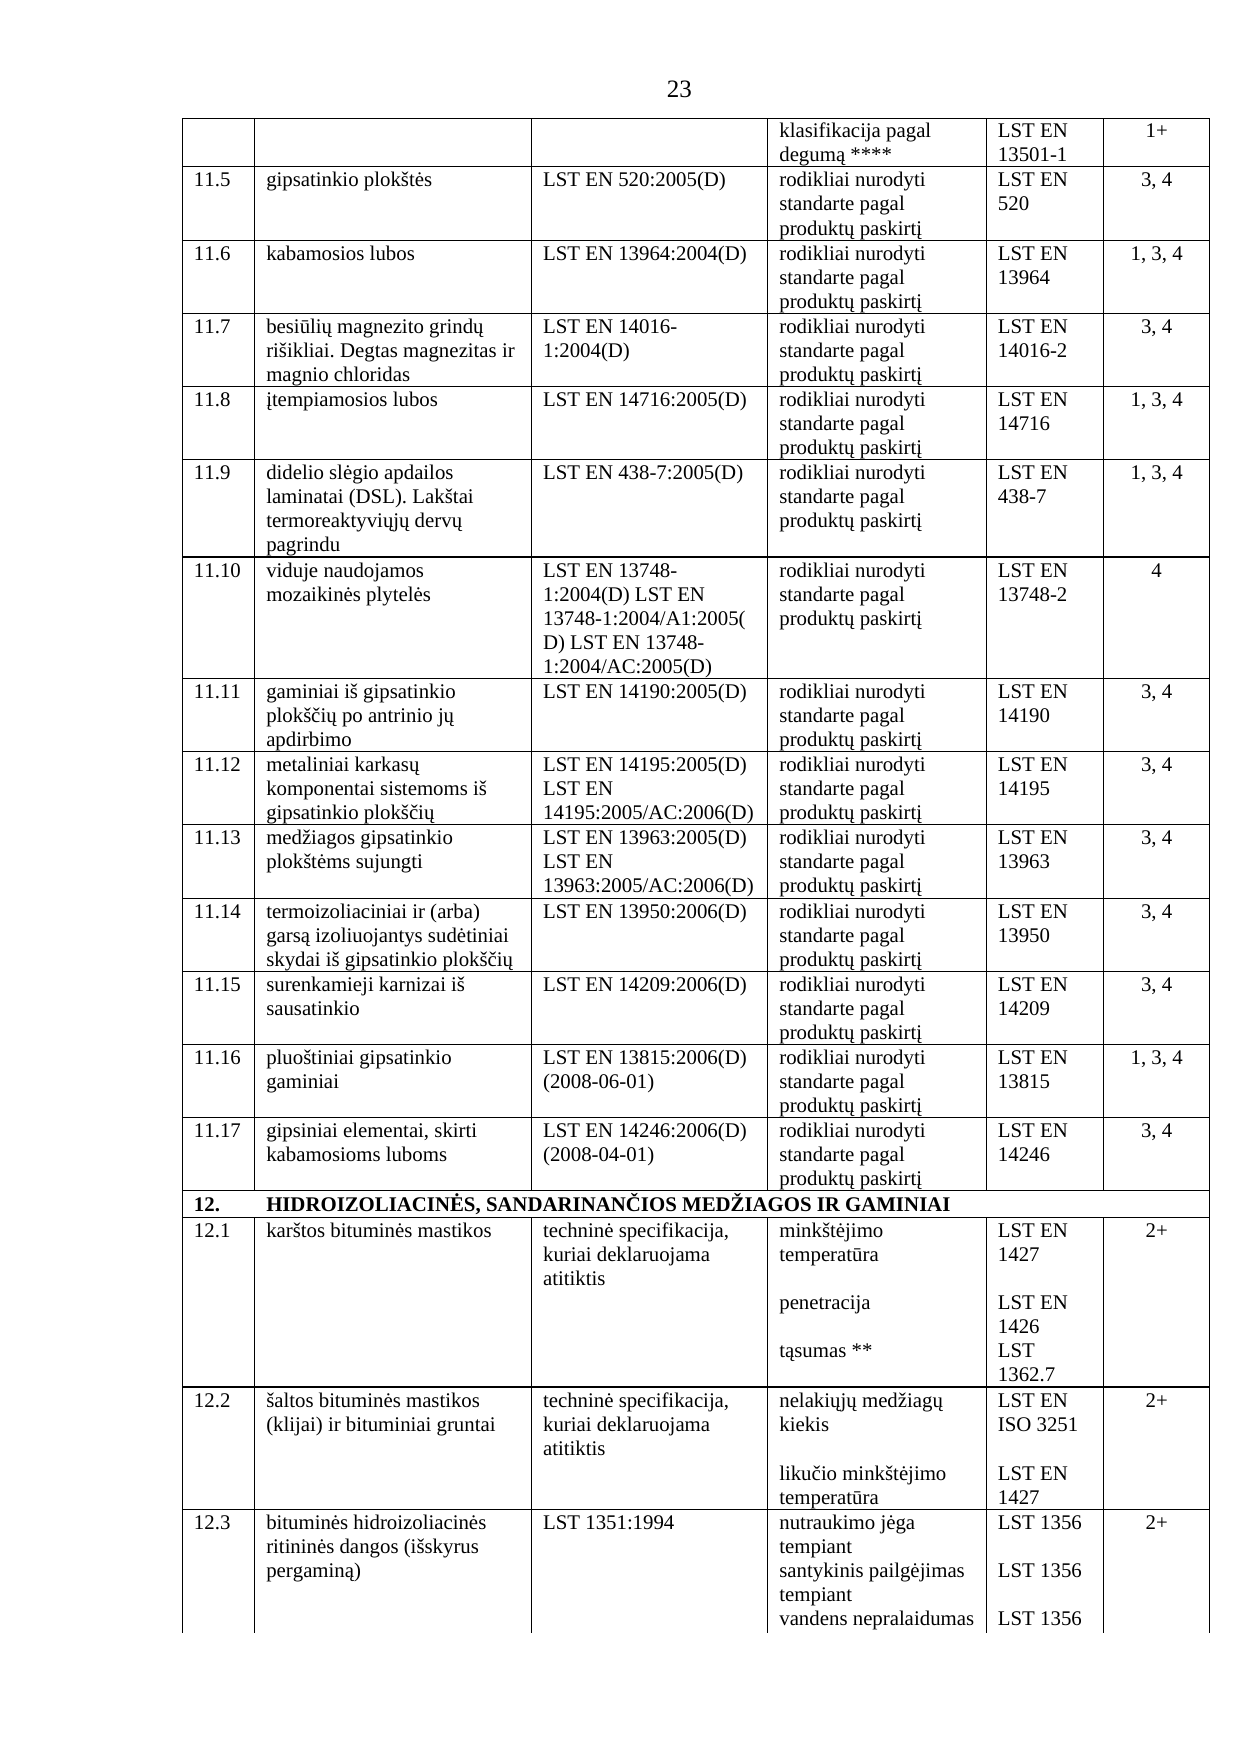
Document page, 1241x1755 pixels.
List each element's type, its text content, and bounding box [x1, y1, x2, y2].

table_cell [1104, 1460, 1209, 1509]
table_cell LST EN ISO 3251 [987, 1388, 1103, 1460]
table_cell LST 1362.7 [987, 1338, 1103, 1386]
table_cell tąsumas ** [768, 1338, 986, 1386]
table_cell rodikliai nurodyti standarte pagal produktų paskirtį [768, 460, 986, 556]
table_cell 3, 4 [1104, 1118, 1209, 1190]
table_cell 12.3 [183, 1510, 254, 1558]
table_cell pluoštiniai gipsatinkio gaminiai [255, 1045, 531, 1117]
table_cell [1104, 1558, 1209, 1606]
table_cell LST EN 13815:2006(D) (2008-06-01) [532, 1045, 767, 1117]
table_cell LST EN 438-7:2005(D) [532, 460, 767, 556]
table_cell [532, 1460, 767, 1509]
table_cell 11.8 [183, 387, 254, 459]
table_cell [183, 1606, 254, 1633]
table_cell 1, 3, 4 [1104, 387, 1209, 459]
table_cell LST 1351:1994 [532, 1510, 767, 1558]
table_cell [255, 1606, 531, 1633]
table_cell LST EN 14190 [987, 679, 1103, 751]
table_cell 2+ [1104, 1218, 1209, 1290]
table_cell LST EN 14190:2005(D) [532, 679, 767, 751]
table_cell LST EN 438-7 [987, 460, 1103, 556]
table_cell [183, 1290, 254, 1338]
table_cell gipsiniai elementai, skirti kabamosioms luboms [255, 1118, 531, 1190]
table_cell rodikliai nurodyti standarte pagal produktų paskirtį [768, 241, 986, 313]
table_cell 11.14 [183, 899, 254, 971]
table_cell 2+ [1104, 1388, 1209, 1460]
table_cell LST EN 14716:2005(D) [532, 387, 767, 459]
table_cell 3, 4 [1104, 972, 1209, 1044]
table_cell 12.2 [183, 1388, 254, 1460]
table_cell LST EN 13950:2006(D) [532, 899, 767, 971]
table_cell LST EN 13963 [987, 825, 1103, 897]
table_cell 11.9 [183, 460, 254, 556]
table_cell rodikliai nurodyti standarte pagal produktų paskirtį [768, 825, 986, 897]
table_cell techninė specifikacija, kuriai deklaruojama atitiktis [532, 1218, 767, 1290]
table_cell LST EN 14016-2 [987, 314, 1103, 386]
table_cell LST EN 14195 [987, 752, 1103, 824]
table_cell rodikliai nurodyti standarte pagal produktų paskirtį [768, 752, 986, 824]
table_cell LST EN 13964:2004(D) [532, 241, 767, 313]
table_cell nutraukimo jėga tempiant [768, 1510, 986, 1558]
table_cell termoizoliaciniai ir (arba) garsą izoliuojantys sudėtiniai skydai iš gipsatinkio plokščių [255, 899, 531, 971]
table_cell santykinis pailgėjimas tempiant [768, 1558, 986, 1606]
table_cell 1, 3, 4 [1104, 1045, 1209, 1117]
table_cell viduje naudojamos mozaikinės plytelės [255, 558, 531, 678]
table_cell LST EN 14195:2005(D) LST EN 14195:2005/AC:2006(D) [532, 752, 767, 824]
table_cell 11.6 [183, 241, 254, 313]
table_cell LST EN 14716 [987, 387, 1103, 459]
table_cell LST EN 14016-1:2004(D) [532, 314, 767, 386]
table_cell 11.16 [183, 1045, 254, 1117]
table_cell LST 1356 [987, 1606, 1103, 1633]
table_cell [532, 119, 767, 166]
table_cell besiūlių magnezito grindų rišikliai. Degtas magnezitas ir magnio chloridas [255, 314, 531, 386]
table_cell 3, 4 [1104, 825, 1209, 897]
table_cell surenkamieji karnizai iš sausatinkio [255, 972, 531, 1044]
table_cell [255, 119, 531, 166]
table_cell likučio minkštėjimo temperatūra [768, 1460, 986, 1509]
table_cell 1, 3, 4 [1104, 460, 1209, 556]
table_cell šaltos bituminės mastikos (klijai) ir bituminiai gruntai [255, 1388, 531, 1509]
table_cell rodikliai nurodyti standarte pagal produktų paskirtį [768, 1118, 986, 1190]
table_cell 11.13 [183, 825, 254, 897]
table_cell techninė specifikacija, kuriai deklaruojama atitiktis [532, 1388, 767, 1460]
table_cell 11.11 [183, 679, 254, 751]
table_cell LST EN 13815 [987, 1045, 1103, 1117]
table_cell [183, 1460, 254, 1509]
table_cell 12.1 [183, 1218, 254, 1290]
table_cell medžiagos gipsatinkio plokštėms sujungti [255, 825, 531, 897]
table_cell nelakiųjų medžiagų kiekis [768, 1388, 986, 1460]
table_cell HIDROIZOLIACINĖS, SANDARINANČIOS MEDŽIAGOS IR GAMINIAI [255, 1191, 1209, 1217]
table_cell [1104, 1290, 1209, 1338]
table_cell minkštėjimo temperatūra [768, 1218, 986, 1290]
table_cell [532, 1606, 767, 1633]
table_cell rodikliai nurodyti standarte pagal produktų paskirtį [768, 387, 986, 459]
table_cell įtempiamosios lubos [255, 387, 531, 459]
table_cell LST EN 13748-2 [987, 558, 1103, 678]
table_cell LST EN 14209 [987, 972, 1103, 1044]
table_cell LST EN 1427 [987, 1460, 1103, 1509]
table_cell rodikliai nurodyti standarte pagal produktų paskirtį [768, 972, 986, 1044]
table_cell bituminės hidroizoliacinės ritininės dangos (išskyrus pergaminą) [255, 1510, 531, 1606]
table_cell 3, 4 [1104, 752, 1209, 824]
table_cell LST EN 520:2005(D) [532, 167, 767, 239]
table_cell [532, 1558, 767, 1606]
table_cell rodikliai nurodyti standarte pagal produktų paskirtį [768, 899, 986, 971]
table_cell didelio slėgio apdailos laminatai (DSL). Lakštai termoreaktyviųjų dervų pagrindu [255, 460, 531, 556]
table_cell 3, 4 [1104, 899, 1209, 971]
table_cell LST EN 14246 [987, 1118, 1103, 1190]
table_cell 11.7 [183, 314, 254, 386]
table_cell [1104, 1606, 1209, 1633]
table_cell LST EN 520 [987, 167, 1103, 239]
table_cell gaminiai iš gipsatinkio plokščių po antrinio jų apdirbimo [255, 679, 531, 751]
table_cell LST EN 13501-1 [987, 119, 1103, 166]
table_cell 3, 4 [1104, 679, 1209, 751]
table_cell 4 [1104, 558, 1209, 678]
table_cell LST EN 13964 [987, 241, 1103, 313]
table_cell 11.5 [183, 167, 254, 239]
table_cell [1104, 1338, 1209, 1386]
table_cell LST 1356 [987, 1510, 1103, 1558]
table_cell LST EN 1427 [987, 1218, 1103, 1290]
table_cell 1, 3, 4 [1104, 241, 1209, 313]
table_cell LST EN 1426 [987, 1290, 1103, 1338]
table_cell klasifikacija pagal degumą **** [768, 119, 986, 166]
table_cell LST EN 13748-1:2004(D) LST EN 13748-1:2004/A1:2005(D) LST EN 13748-1:2004/AC:2005(D) [532, 558, 767, 678]
table_cell rodikliai nurodyti standarte pagal produktų paskirtį [768, 314, 986, 386]
table_cell [183, 1558, 254, 1606]
table_cell rodikliai nurodyti standarte pagal produktų paskirtį [768, 1045, 986, 1117]
table_cell 2+ [1104, 1510, 1209, 1558]
table_cell rodikliai nurodyti standarte pagal produktų paskirtį [768, 167, 986, 239]
table_cell LST EN 13963:2005(D) LST EN 13963:2005/AC:2006(D) [532, 825, 767, 897]
table_cell 1+ [1104, 119, 1209, 166]
table_cell 11.15 [183, 972, 254, 1044]
table_cell penetracija [768, 1290, 986, 1338]
table_cell metaliniai karkasų komponentai sistemoms iš gipsatinkio plokščių [255, 752, 531, 824]
table_cell karštos bituminės mastikos [255, 1218, 531, 1290]
table_cell [532, 1338, 767, 1386]
table_cell [532, 1290, 767, 1338]
table_cell LST 1356 [987, 1558, 1103, 1606]
table_cell 11.10 [183, 558, 254, 678]
table_cell rodikliai nurodyti standarte pagal produktų paskirtį [768, 679, 986, 751]
table_cell 3, 4 [1104, 314, 1209, 386]
table_cell kabamosios lubos [255, 241, 531, 313]
table_cell [255, 1290, 531, 1338]
table_cell [183, 1338, 254, 1386]
table_cell [183, 119, 254, 166]
table_cell gipsatinkio plokštės [255, 167, 531, 239]
table_cell LST EN 14209:2006(D) [532, 972, 767, 1044]
table_cell rodikliai nurodyti standarte pagal produktų paskirtį [768, 558, 986, 678]
table_cell 11.17 [183, 1118, 254, 1190]
table_cell LST EN 13950 [987, 899, 1103, 971]
table_cell 11.12 [183, 752, 254, 824]
table_cell LST EN 14246:2006(D) (2008-04-01) [532, 1118, 767, 1190]
table_cell [255, 1338, 531, 1386]
table_cell 12. [183, 1191, 255, 1217]
table_cell vandens nepralaidumas [768, 1606, 986, 1633]
table_cell 3, 4 [1104, 167, 1209, 239]
